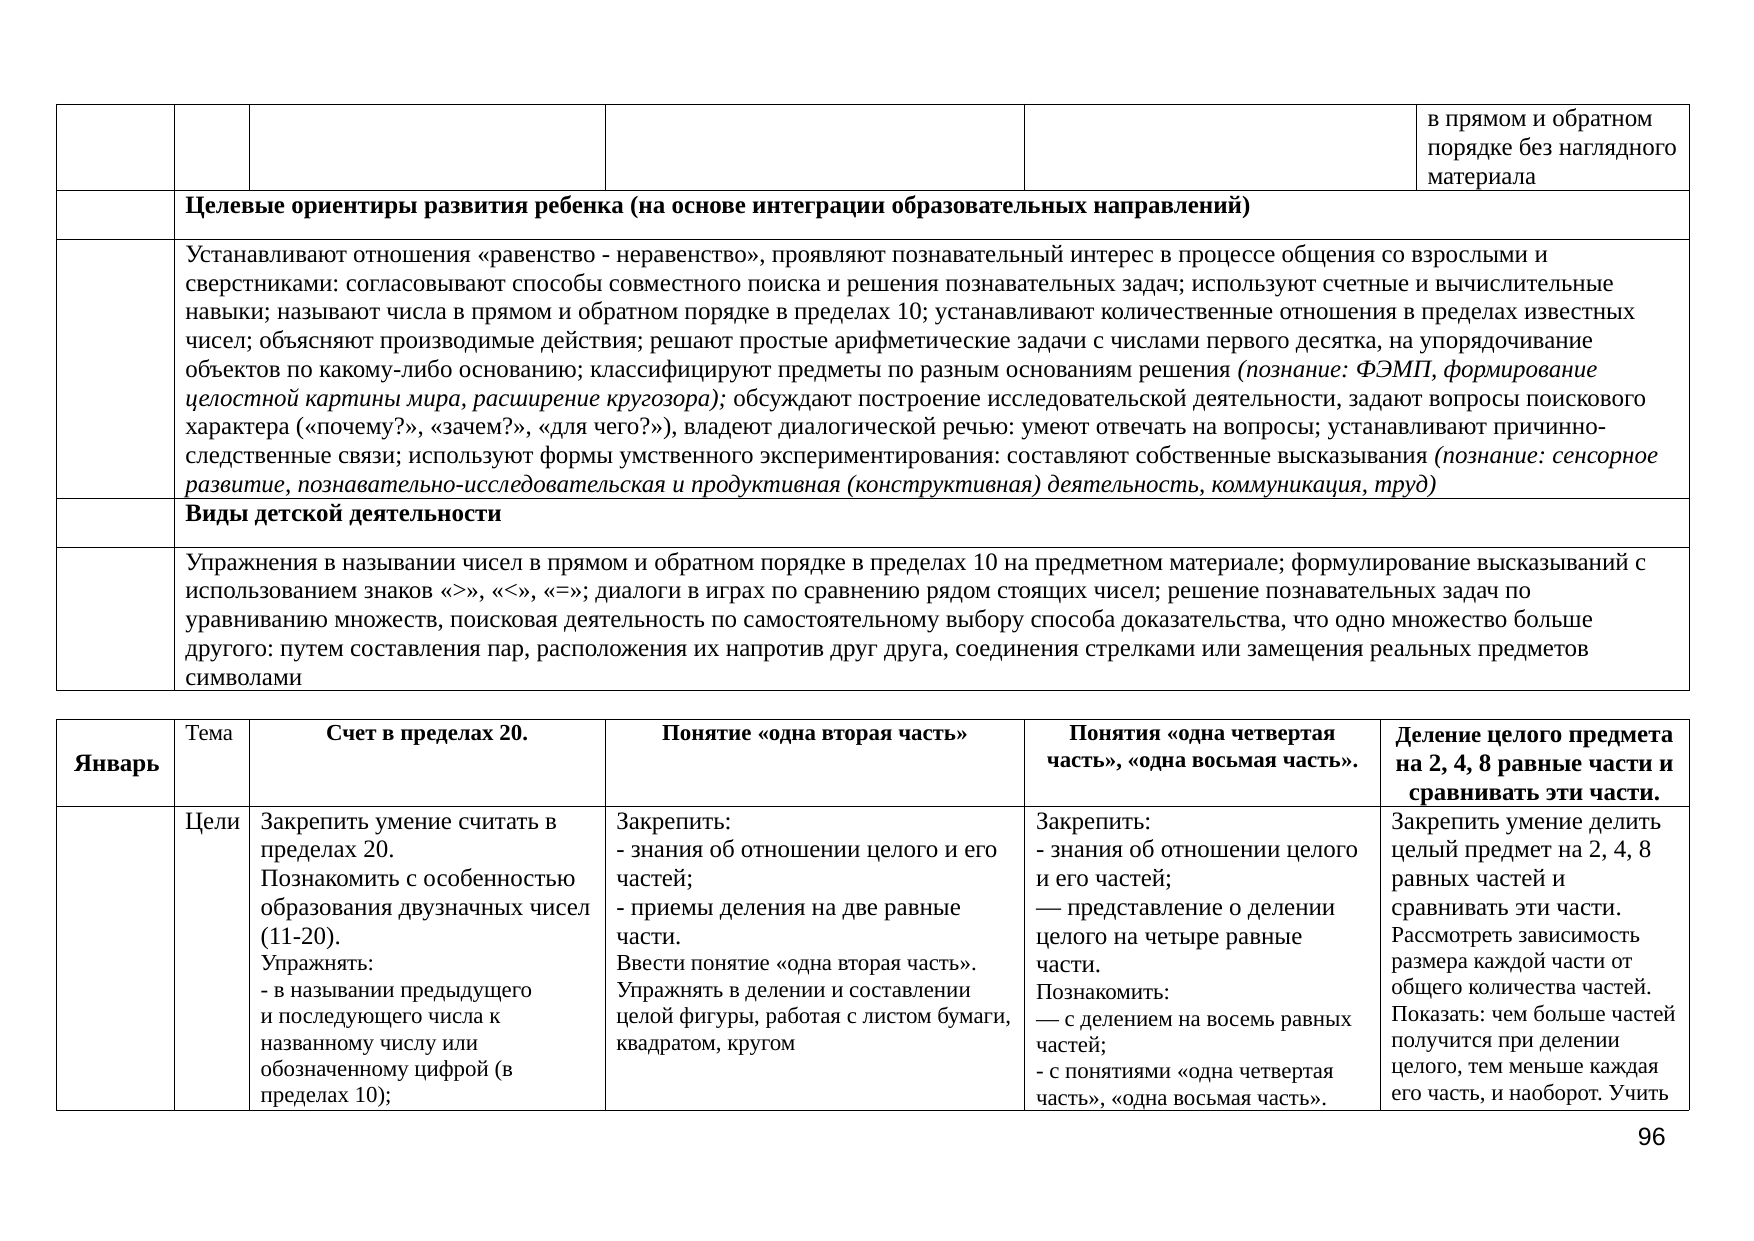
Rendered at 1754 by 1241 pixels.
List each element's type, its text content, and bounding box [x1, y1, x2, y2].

table_cell Закрепить: - знания об отношении целого и его частей; — представление о делении целого на четыре равные части. Познакомить: — с делением на восемь равных частей; - с понятиями «одна четвертая часть», «одна восьмая часть». [1025, 807, 1380, 1110]
table_cell [1025, 105, 1416, 190]
table_cell в прямом и обратном порядке без наглядного материала [1417, 105, 1689, 190]
table_cell Устанавливают отношения «равенство - неравенство», проявляют познавательный интерес в процессе общения со взрослыми и сверстниками: согласовывают способы совместного поиска и решения познавательных задач; используют счетные и вычислительные навыки; называют числа в прямом и обратном порядке в пределах 10; устанавливают количественные отношения в пределах известных чисел; объясняют производимые действия; решают простые арифметические задачи с числами первого десятка, на упорядочивание объектов по какому-либо основанию; классифицируют предметы по разным основаниям решения (познание: ФЭМП, формирование целостной картины мира, расширение кругозора); обсуждают построение исследовательской деятельности, задают вопросы поискового характера («почему?», «зачем?», «для чего?»), владеют диалогической речью: умеют отвечать на вопросы; устанавливают причинно-следственные связи; используют формы умственного экспериментирования: составляют собственные высказывания (познание: сенсорное развитие, познавательно-исследовательская и продуктивная (конструктивная) деятельность, коммуникация, труд) [175, 240, 1689, 498]
table_cell [606, 105, 1024, 190]
table_cell [250, 105, 605, 190]
table_header Январь [57, 720, 174, 806]
table_cell [57, 191, 174, 239]
table_cell [57, 807, 174, 1110]
table_header Тема [175, 720, 249, 806]
table_header Понятия «одна четвертая часть», «одна восьмая часть». [1025, 720, 1380, 806]
table_cell [57, 499, 174, 547]
table_cell [57, 548, 174, 690]
table_header Счет в пределах 20. [250, 720, 605, 806]
table_cell [175, 105, 249, 190]
table_cell Виды детской деятельности [175, 499, 1689, 547]
table_cell [57, 240, 174, 498]
table_cell Закрепить умение делить целый предмет на 2, 4, 8 равных частей и сравнивать эти части. Рассмотреть зависимость размера каждой части от общего количества частей. Показать: чем больше частей получится при делении целого, тем меньше каждая его часть, и наоборот. Учить [1381, 807, 1689, 1110]
table_cell Целевые ориентиры развития ребенка (на основе интеграции образовательных направлений) [175, 191, 1689, 239]
table_cell Закрепить: - знания об отношении целого и его частей; - приемы деления на две равные части. Ввести понятие «одна вторая часть». Упражнять в делении и составлении целой фигуры, работая с листом бумаги, квадратом, кругом [606, 807, 1024, 1110]
table_cell Упражнения в назывании чисел в прямом и обратном порядке в пределах 10 на предметном материале; формулирование высказываний с использованием знаков «>», «<», «=»; диалоги в играх по сравнению рядом стоящих чисел; решение познавательных задач по уравниванию множеств, поисковая деятельность по самостоятельному выбору способа доказательства, что одно множество больше другого: путем составления пар, расположения их напротив друг друга, соединения стрелками или замещения реальных предметов символами [175, 548, 1689, 690]
table_header Понятие «одна вторая часть» [606, 720, 1024, 806]
table_cell [57, 105, 174, 190]
table_cell Закрепить умение считать в пределах 20. Познакомить с особенностью образования двузначных чисел (11-20). Упражнять: - в назывании предыдущего и последующего числа к названному числу или обозначенному цифрой (в пределах 10); [250, 807, 605, 1110]
table_cell Цели [175, 807, 249, 1110]
table_header Деление целого предмета на 2, 4, 8 равные части и сравнивать эти части. [1381, 720, 1689, 806]
